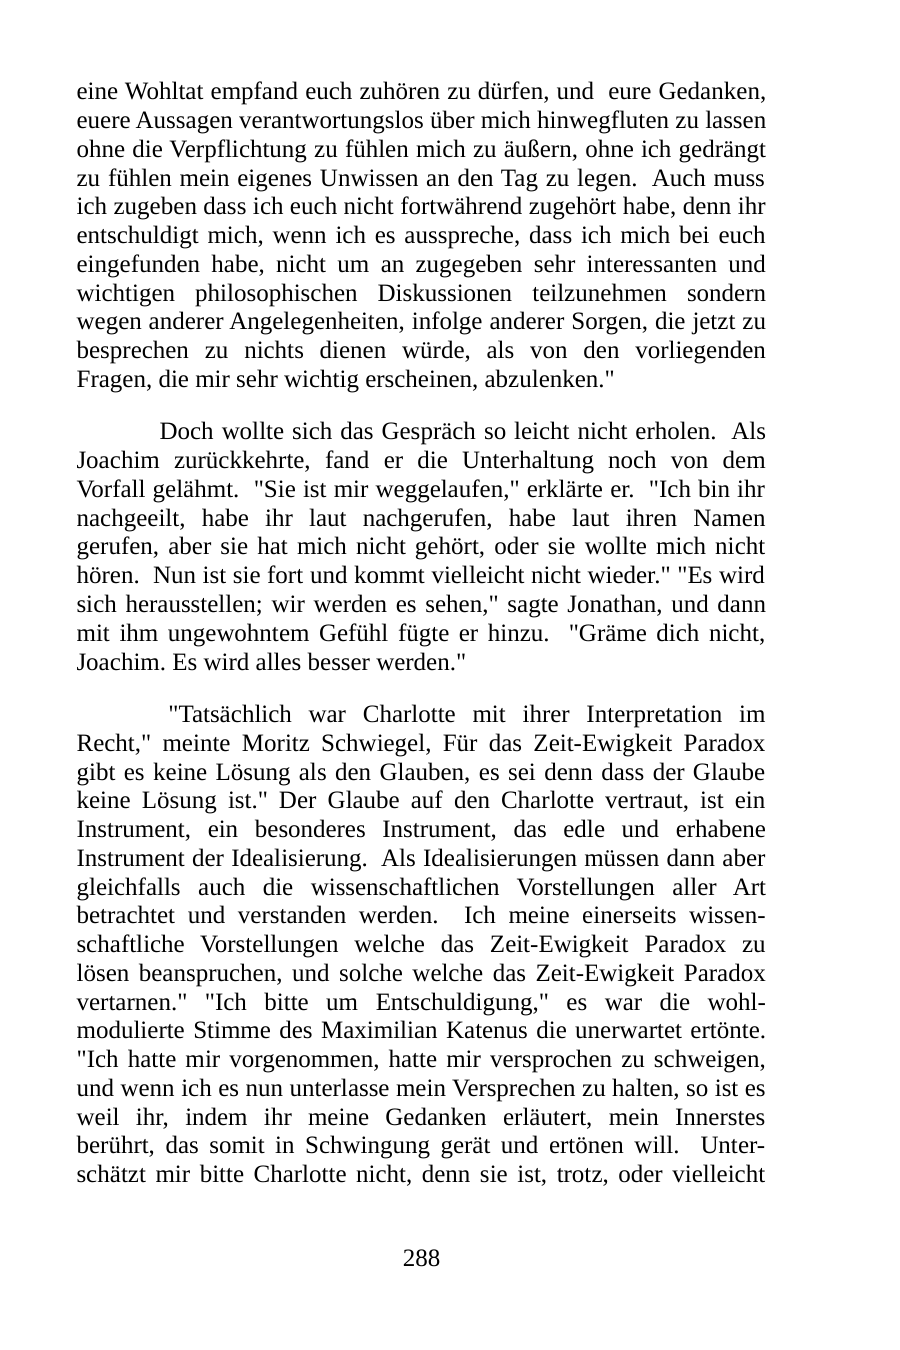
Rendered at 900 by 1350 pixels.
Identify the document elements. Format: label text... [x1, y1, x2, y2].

text eine Wohltat empfand euch zuhören zu dürfen, und eure Gedanken, euere Aussagen verantwortungslos über mich hinwegfluten zu lassen ohne die Verpflichtung zu fühlen mich zu äußern, ohne ich gedrängt zu fühlen mein eigenes Unwissen an den Tag zu legen. Auch muss ich zugeben dass ich euch nicht fortwährend zugehört habe, denn ihr entschuldigt mich, wenn ich es ausspreche, dass ich mich bei euch eingefunden habe, nicht um an zugegeben sehr interessanten und wichtigen philosophischen Diskussionen teilzunehmen sondern wegen anderer Angelegenheiten, infolge anderer Sorgen, die jetzt zu besprechen zu nichts dienen würde, als von den vorliegenden Fragen, die mir sehr wichtig erscheinen, abzulenken." [76, 76, 766, 393]
text "Tatsächlich war Charlotte mit ihrer Interpretation im Recht," meinte Moritz Schwiegel, Für das Zeit-Ewigkeit Paradox gibt es keine Lösung als den Glauben, es sei denn dass der Glaube keine Lösung ist." Der Glaube auf den Charlotte vertraut, ist ein Instrument, ein besonderes Instrument, das edle und erhabene Instrument der Idealisierung. Als Idealisierungen müssen dann aber gleichfalls auch die wissenschaftlichen Vorstellungen aller Art betrachtet und verstanden werden. Ich meine einerseits wissen-schaftliche Vorstellungen welche das Zeit-Ewigkeit Paradox zu lösen beanspruchen, und solche welche das Zeit-Ewigkeit Paradox vertarnen." "Ich bitte um Entschuldigung," es war die wohl-modulierte Stimme des Maximilian Katenus die unerwartet ertönte. "Ich hatte mir vorgenommen, hatte mir versprochen zu schweigen, und wenn ich es nun unterlasse mein Versprechen zu halten, so ist es weil ihr, indem ihr meine Gedanken erläutert, mein Innerstes berührt, das somit in Schwingung gerät und ertönen will. Unter-schätzt mir bitte Charlotte nicht, denn sie ist, trotz, oder vielleicht [76, 699, 766, 1188]
text Doch wollte sich das Gespräch so leicht nicht erholen. Als Joachim zurückkehrte, fand er die Unterhaltung noch von dem Vorfall gelähmt. "Sie ist mir weggelaufen," erklärte er. "Ich bin ihr nachgeeilt, habe ihr laut nachgerufen, habe laut ihren Namen gerufen, aber sie hat mich nicht gehört, oder sie wollte mich nicht hören. Nun ist sie fort und kommt vielleicht nicht wieder." "Es wird sich herausstellen; wir werden es sehen," sagte Jonathan, und dann mit ihm ungewohntem Gefühl fügte er hinzu. "Gräme dich nicht, Joachim. Es wird alles besser werden." [76, 417, 766, 675]
